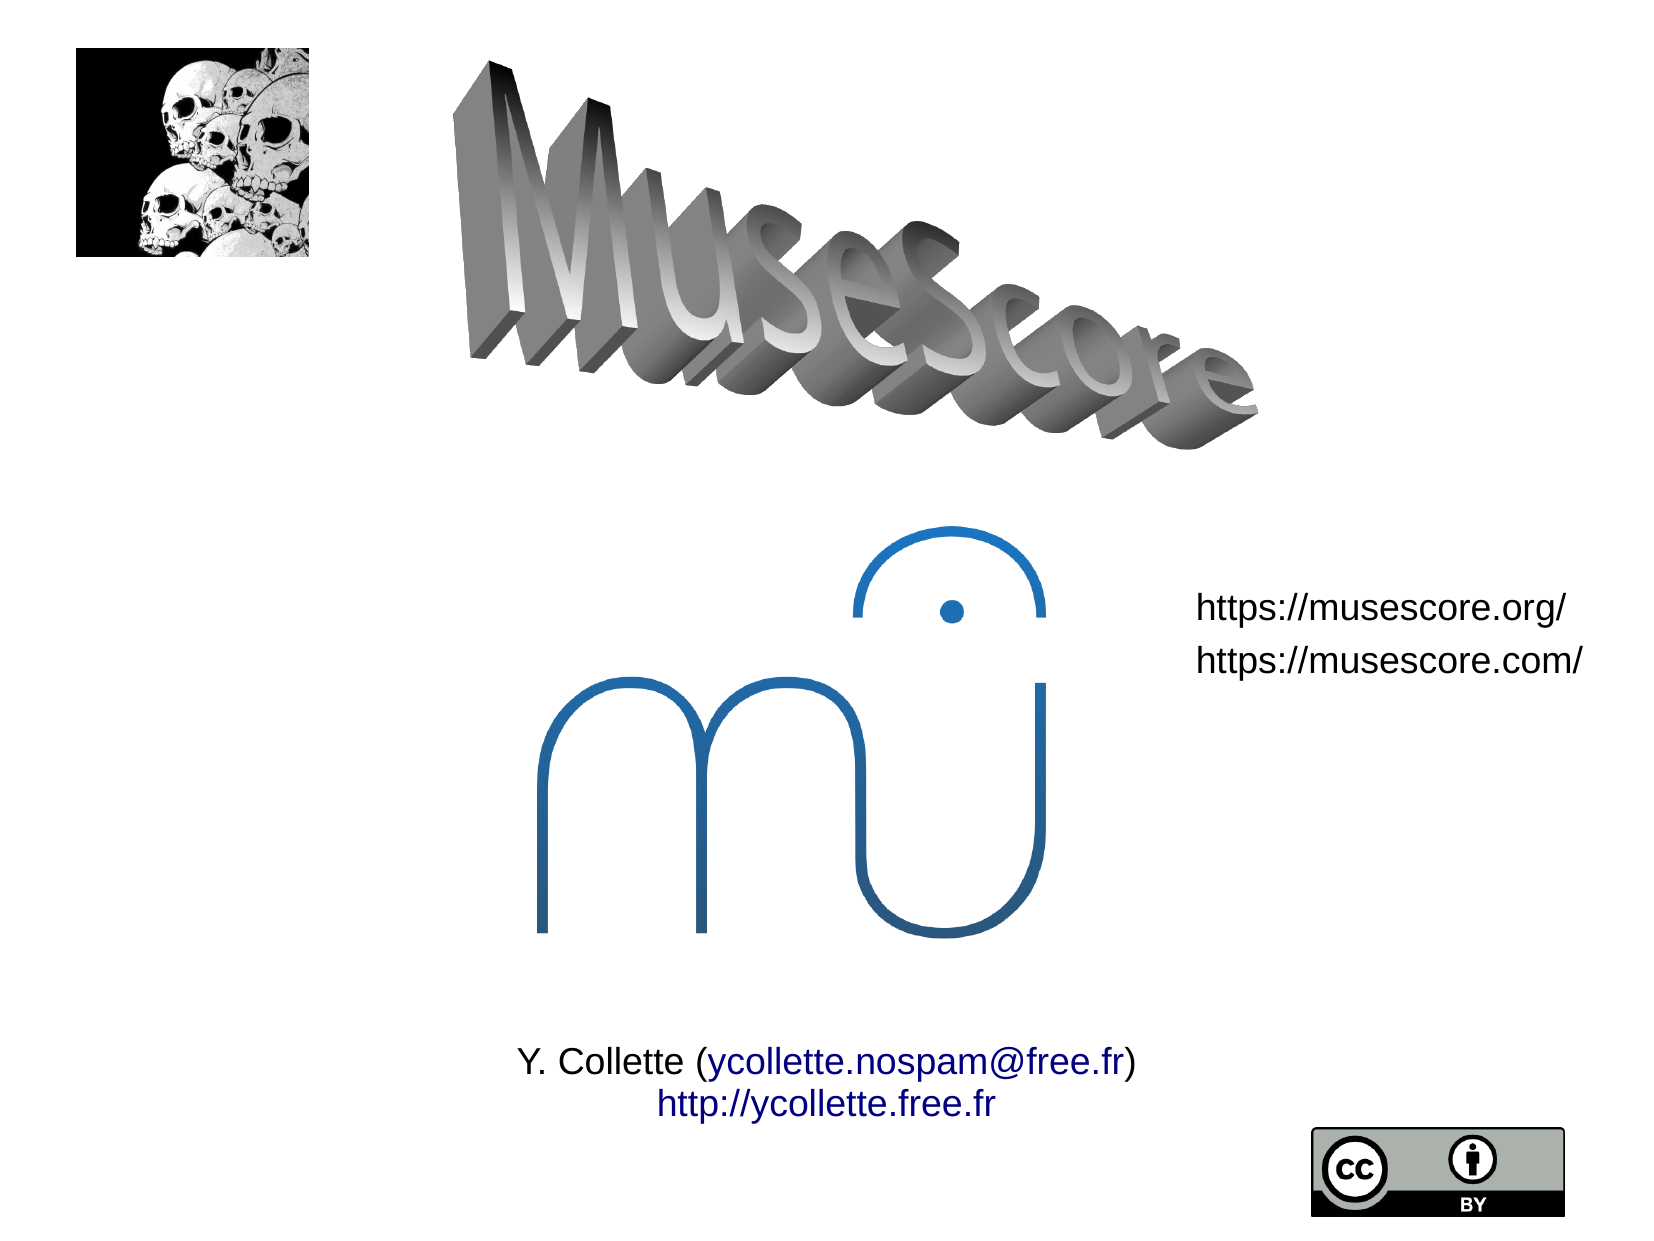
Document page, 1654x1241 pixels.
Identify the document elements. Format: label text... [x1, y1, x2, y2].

text_box https://musescore.org/ [1181, 578, 1595, 631]
text_box https://musescore.com/ [1181, 631, 1607, 689]
picture [496, 436, 1087, 1028]
picture [76, 48, 309, 257]
text_box Y. Collette (ycollette.nospam@free.fr) http://ycollette.free.fr [496, 1033, 1158, 1133]
picture [1311, 1127, 1565, 1217]
